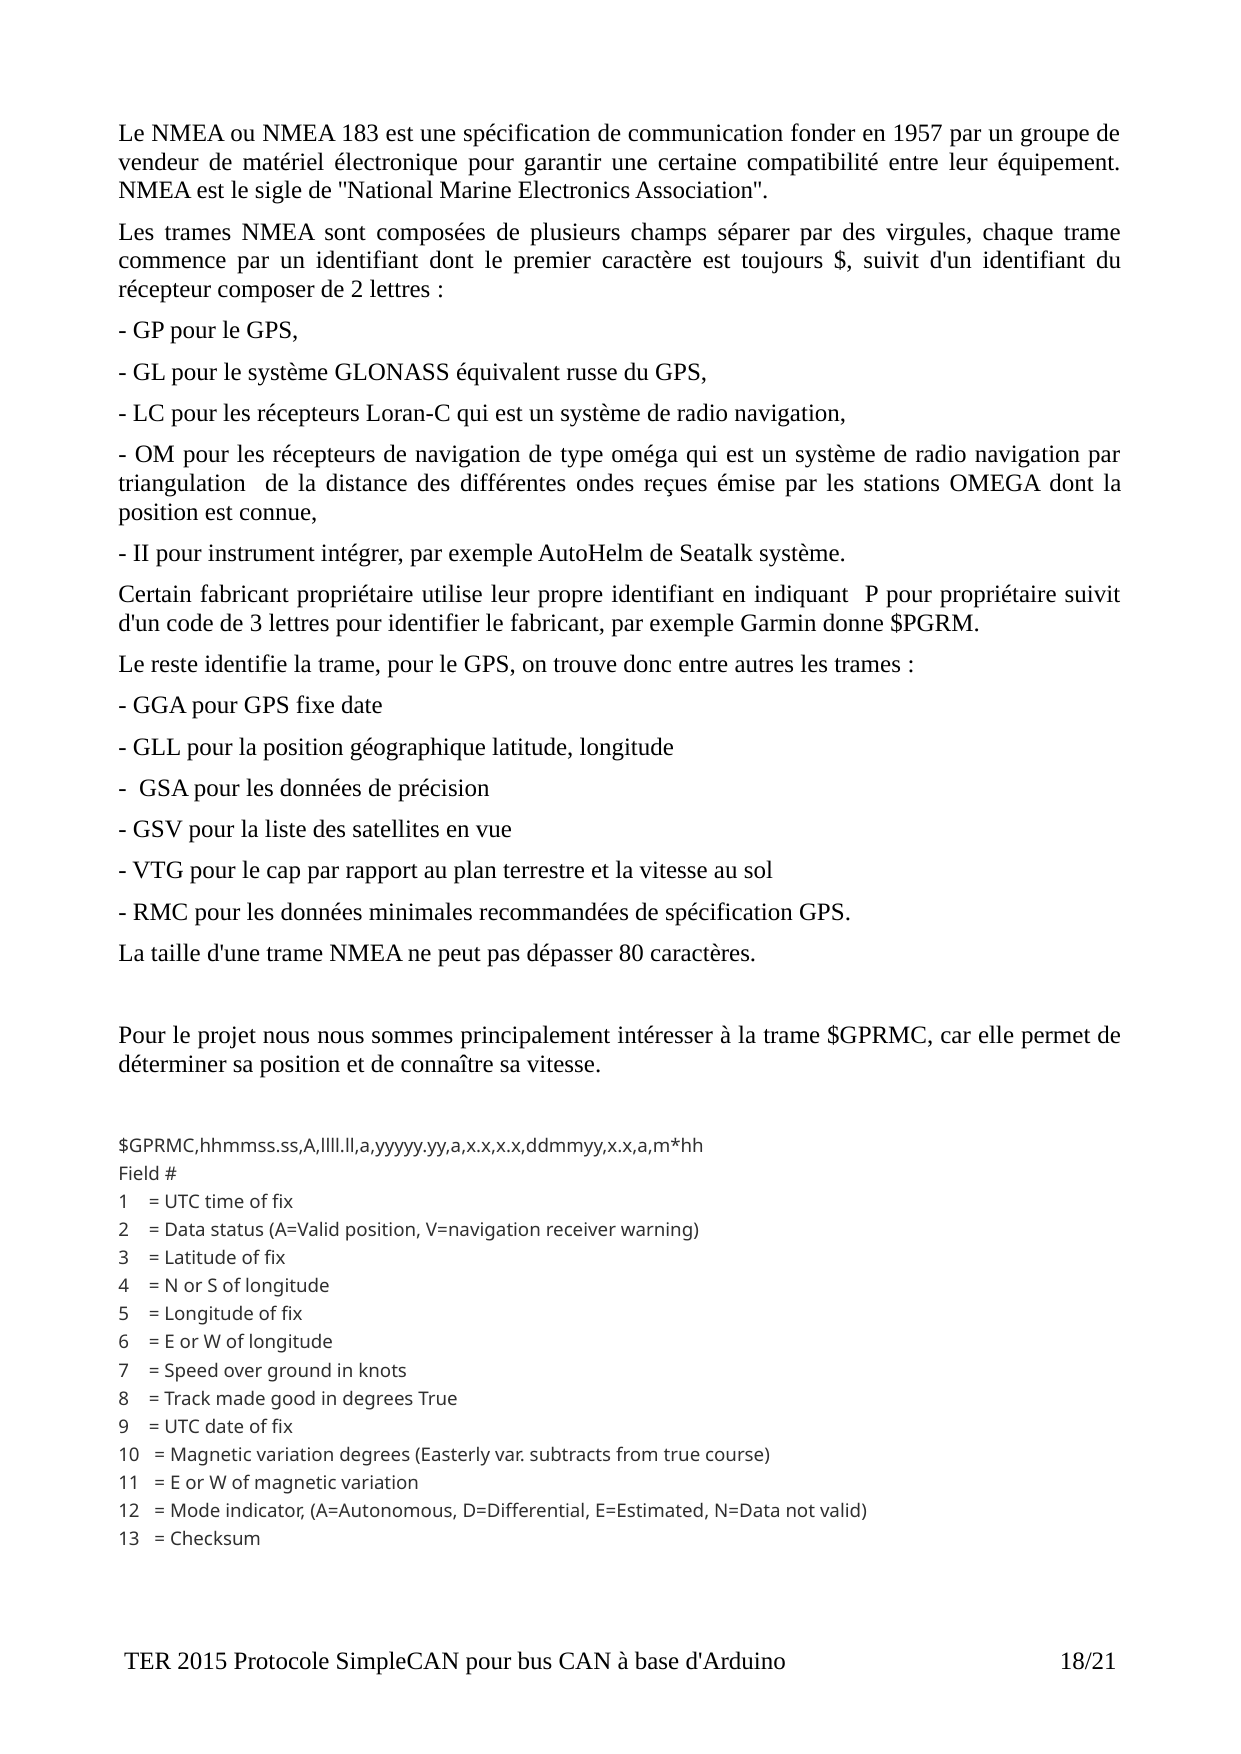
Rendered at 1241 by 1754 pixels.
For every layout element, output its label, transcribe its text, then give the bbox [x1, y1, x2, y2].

text - OM pour les récepteurs de navigation de type oméga qui est un système de radio navigation par triangulation de la distance des différentes ondes reçues émise par les stations OMEGA dont la position est connue, [118, 439, 1122, 526]
text 1 = UTC time of fix [118, 1186, 1122, 1214]
text La taille d'une trame NMEA ne peut pas dépasser 80 caractères. [118, 938, 1122, 967]
text - GGA pour GPS fixe date [118, 691, 1122, 719]
text 9 = UTC date of fix [118, 1411, 1122, 1439]
text - GP pour le GPS, [118, 316, 1122, 344]
text Le NMEA ou NMEA 183 est une spécification de communication fonder en 1957 par un groupe de vendeur de matériel électronique pour garantir une certaine compatibilité entre leur équipement. NMEA est le sigle de ''National Marine Electronics Association''. [118, 118, 1122, 204]
text Les trames NMEA sont composées de plusieurs champs séparer par des virgules, chaque trame commence par un identifiant dont le premier caractère est toujours $, suivit d'un identifiant du récepteur composer de 2 lettres : [118, 217, 1122, 303]
text Le reste identifie la trame, pour le GPS, on trouve donc entre autres les trames : [118, 649, 1122, 678]
text Pour le projet nous nous sommes principalement intéresser à la trame $GPRMC, car elle permet de déterminer sa position et de connaître sa vitesse. [118, 1021, 1122, 1078]
text - RMC pour les données minimales recommandées de spécification GPS. [118, 897, 1122, 926]
text 13 = Checksum [118, 1523, 1122, 1551]
text 5 = Longitude of fix [118, 1298, 1122, 1326]
text - LC pour les récepteurs Loran-C qui est un système de radio navigation, [118, 398, 1122, 427]
text - II pour instrument intégrer, par exemple AutoHelm de Seatalk système. [118, 538, 1122, 567]
text - GL pour le système GLONASS équivalent russe du GPS, [118, 357, 1122, 386]
text 11 = E or W of magnetic variation [118, 1467, 1122, 1495]
text 3 = Latitude of fix [118, 1242, 1122, 1270]
text $GPRMC,hhmmss.ss,A,llll.ll,a,yyyyy.yy,a,x.x,x.x,ddmmyy,x.x,a,m*hh [118, 1132, 1122, 1157]
text Field # [118, 1157, 1122, 1186]
text 7 = Speed over ground in knots [118, 1354, 1122, 1382]
text 10 = Magnetic variation degrees (Easterly var. subtracts from true course) [118, 1439, 1122, 1467]
text - GLL pour la position géographique latitude, longitude [118, 732, 1122, 761]
text - GSA pour les données de précision [118, 773, 1122, 802]
text Certain fabricant propriétaire utilise leur propre identifiant en indiquant P pour propriétaire suivit d'un code de 3 lettres pour identifier le fabricant, par exemple Garmin donne $PGRM. [118, 579, 1122, 637]
text 12 = Mode indicator, (A=Autonomous, D=Differential, E=Estimated, N=Data not valid) [118, 1495, 1122, 1523]
text 8 = Track made good in degrees True [118, 1382, 1122, 1411]
text 6 = E or W of longitude [118, 1326, 1122, 1354]
text - GSV pour la liste des satellites en vue [118, 814, 1122, 843]
text 4 = N or S of longitude [118, 1270, 1122, 1298]
text 2 = Data status (A=Valid position, V=navigation receiver warning) [118, 1214, 1122, 1242]
text - VTG pour le cap par rapport au plan terrestre et la vitesse au sol [118, 856, 1122, 884]
